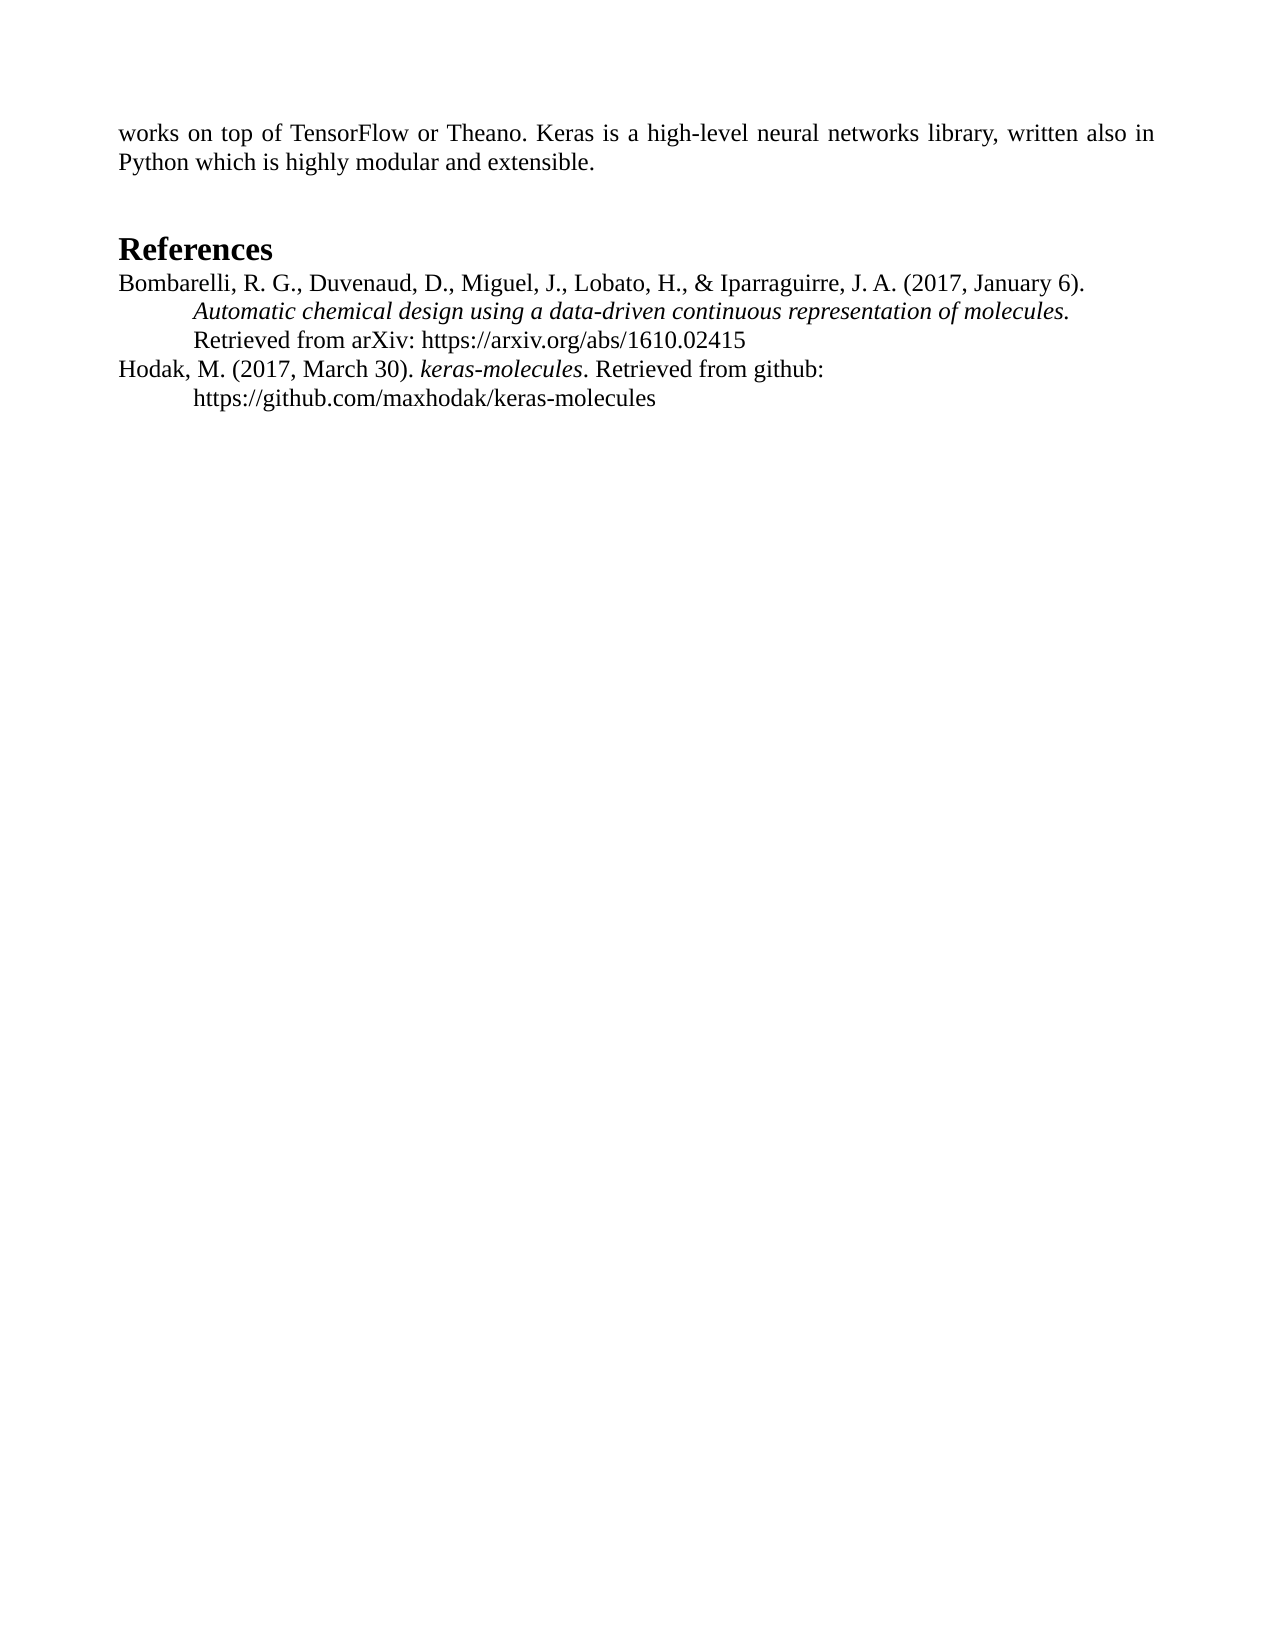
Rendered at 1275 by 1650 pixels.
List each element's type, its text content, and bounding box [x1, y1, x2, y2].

subtitle References [118, 229, 1157, 268]
text Bombarelli, R. G., Duvenaud, D., Miguel, J., Lobato, H., & Iparraguirre, J. A. (2017, January 6). Automatic chemical design using a data-driven continuous representation of molecules. Retrieved from arXiv: https://arxiv.org/abs/1610.02415 [118, 268, 1157, 354]
text Hodak, M. (2017, March 30). keras-molecules. Retrieved from github: https://github.com/maxhodak/keras-molecules [118, 354, 1157, 411]
text works on top of TensorFlow or Theano. Keras is a high-level neural networks library, written also in Python which is highly modular and extensible. [118, 118, 1157, 176]
